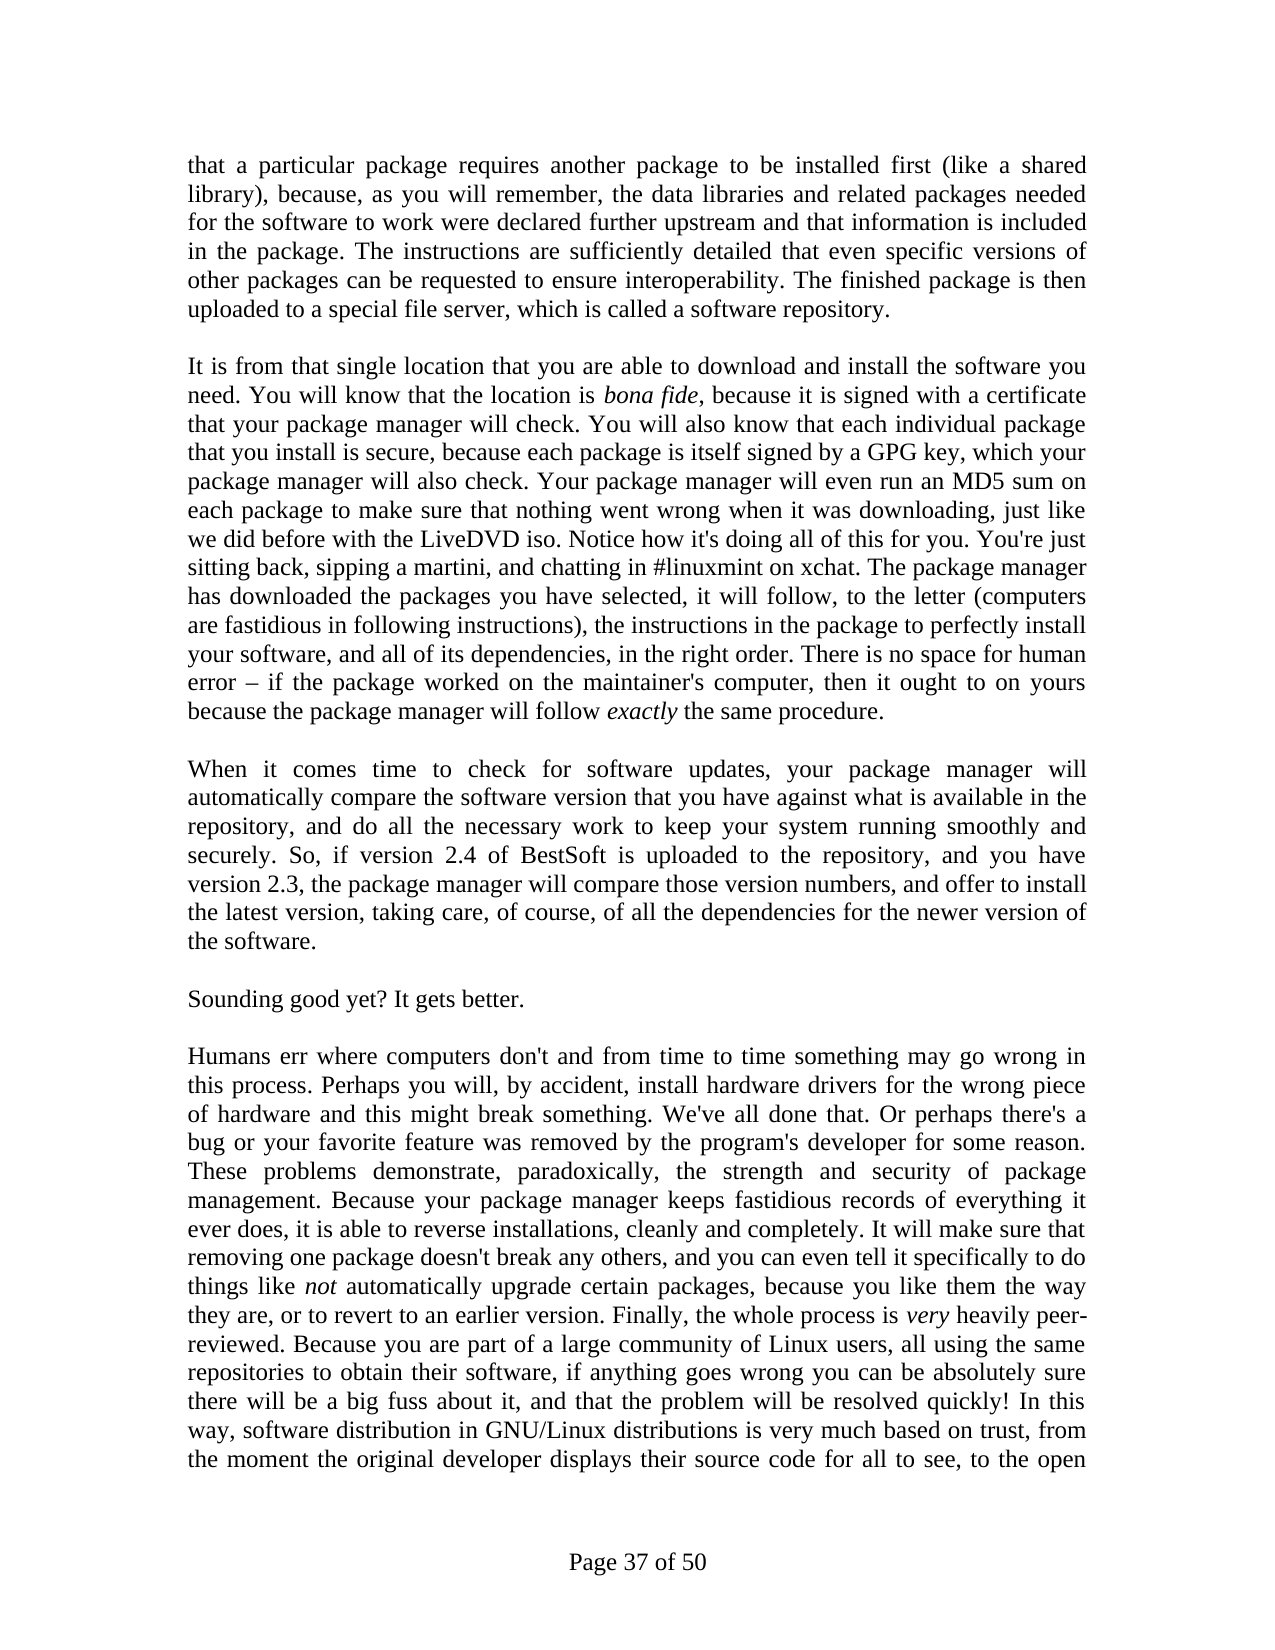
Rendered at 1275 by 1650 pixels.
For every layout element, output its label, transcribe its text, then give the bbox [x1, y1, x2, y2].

text Humans err where computers don't and from time to time something may go wrong in this process. Perhaps you will, by accident, install hardware drivers for the wrong piece of hardware and this might break something. We've all done that. Or perhaps there's a bug or your favorite feature was removed by the program's developer for some reason. These problems demonstrate, paradoxically, the strength and security of package management. Because your package manager keeps fastidious records of everything it ever does, it is able to reverse installations, cleanly and completely. It will make sure that removing one package doesn't break any others, and you can even tell it specifically to do things like not automatically upgrade certain packages, because you like them the way they are, or to revert to an earlier version. Finally, the whole process is very heavily peer-reviewed. Because you are part of a large community of Linux users, all using the same repositories to obtain their software, if anything goes wrong you can be absolutely sure there will be a big fuss about it, and that the problem will be resolved quickly! In this way, software distribution in GNU/Linux distributions is very much based on trust, from the moment the original developer displays their source code for all to see, to the open [187, 1041, 1087, 1472]
text It is from that single location that you are able to download and install the software you need. You will know that the location is bona fide, because it is signed with a certificate that your package manager will check. You will also know that each individual package that you install is secure, because each package is itself signed by a GPG key, which your package manager will also check. Your package manager will even run an MD5 sum on each package to make sure that nothing went wrong when it was downloading, just like we did before with the LiveDVD iso. Notice how it's doing all of this for you. You're just sitting back, sipping a martini, and chatting in #linuxmint on xchat. The package manager has downloaded the packages you have selected, it will follow, to the letter (computers are fastidious in following instructions), the instructions in the package to perfectly install your software, and all of its dependencies, in the right order. There is no space for human error – if the package worked on the maintainer's computer, then it ought to on yours because the package manager will follow exactly the same procedure. [187, 351, 1087, 725]
text When it comes time to check for software updates, your package manager will automatically compare the software version that you have against what is available in the repository, and do all the necessary work to keep your system running smoothly and securely. So, if version 2.4 of BestSoft is uploaded to the repository, and you have version 2.3, the package manager will compare those version numbers, and offer to install the latest version, taking care, of course, of all the dependencies for the newer version of the software. [187, 754, 1087, 955]
text Sounding good yet? It gets better. [187, 984, 1087, 1012]
text that a particular package requires another package to be installed first (like a shared library), because, as you will remember, the data libraries and related packages needed for the software to work were declared further upstream and that information is included in the package. The instructions are sufficiently detailed that even specific versions of other packages can be requested to ensure interoperability. The finished package is then uploaded to a special file server, which is called a software repository. [187, 150, 1087, 322]
